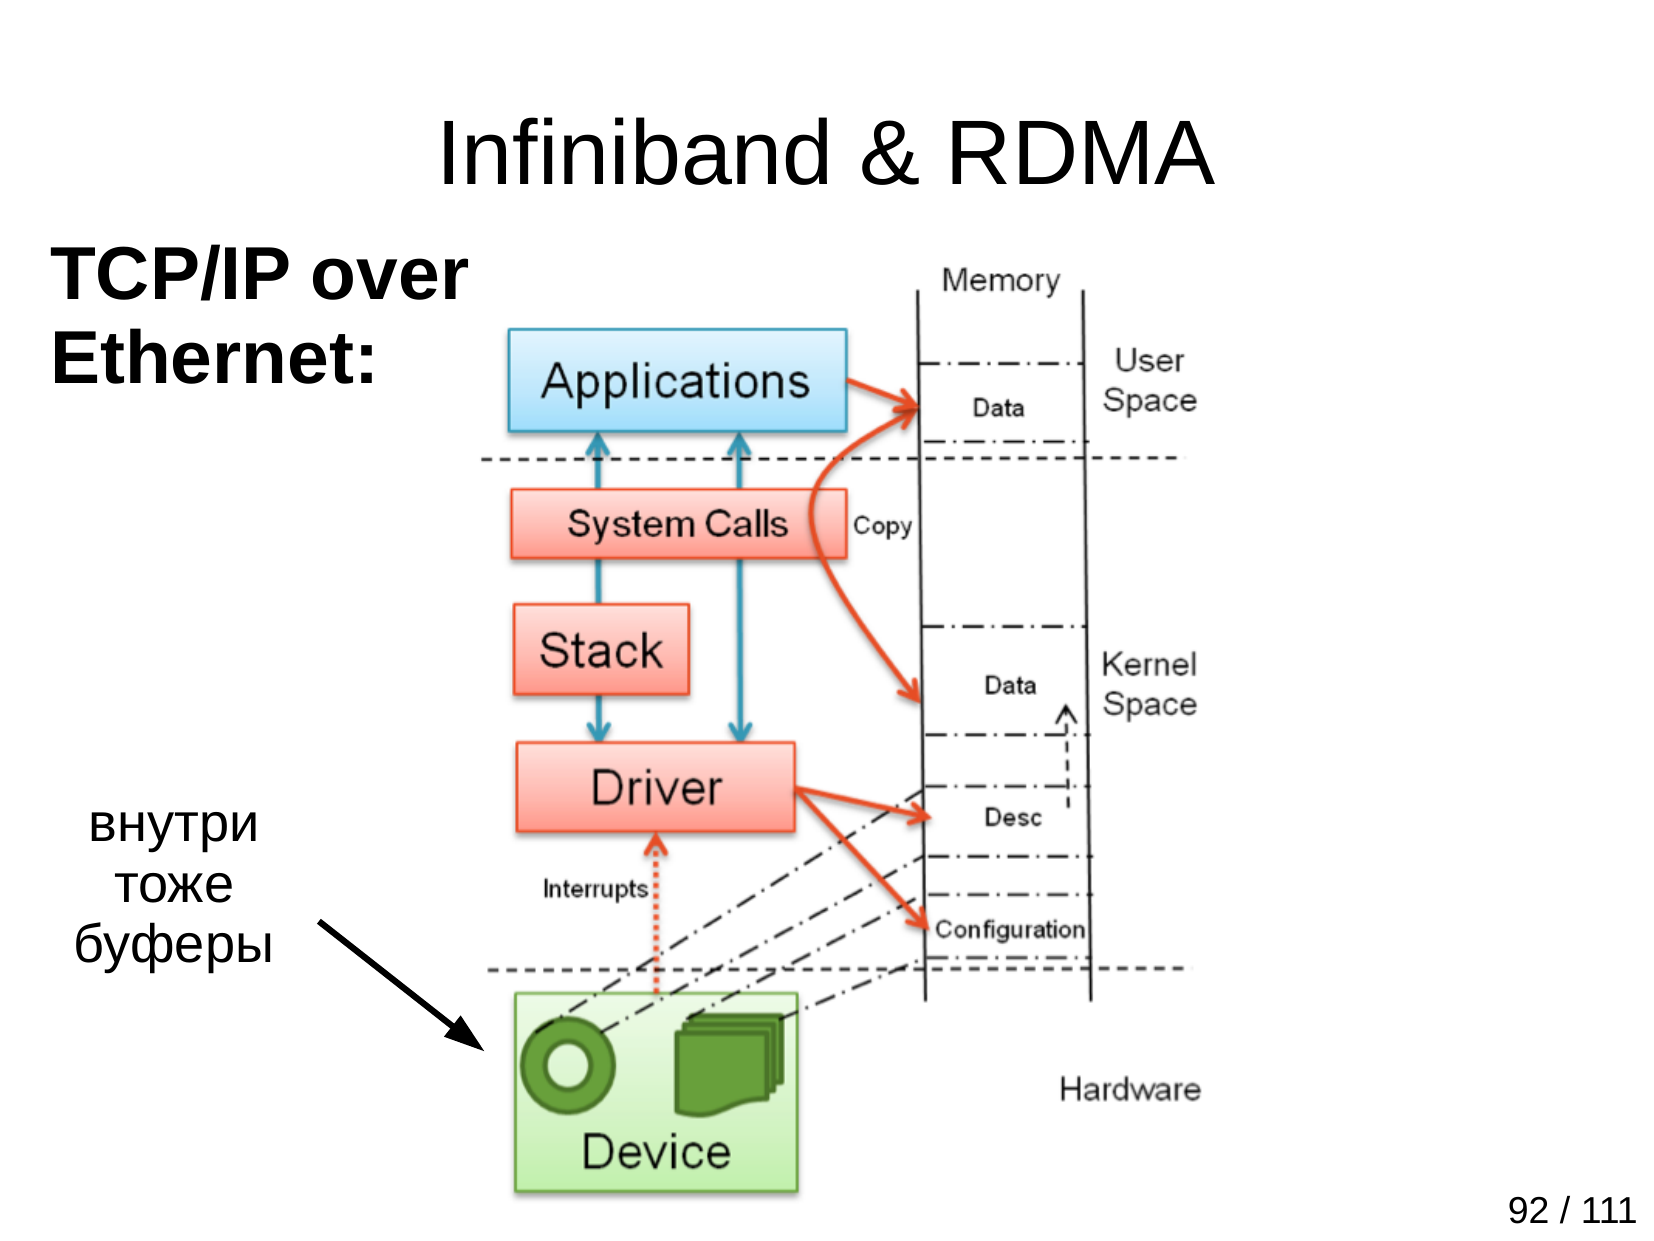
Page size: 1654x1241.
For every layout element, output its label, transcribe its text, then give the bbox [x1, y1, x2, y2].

picture [472, 256, 1216, 1205]
text_box внутри тоже буферы [59, 785, 395, 922]
text_box TCP/IP over Ethernet: [35, 224, 485, 408]
text_box <number> / 111 [1379, 1182, 1653, 1239]
title Infiniband & RDMA [82, 49, 1571, 257]
